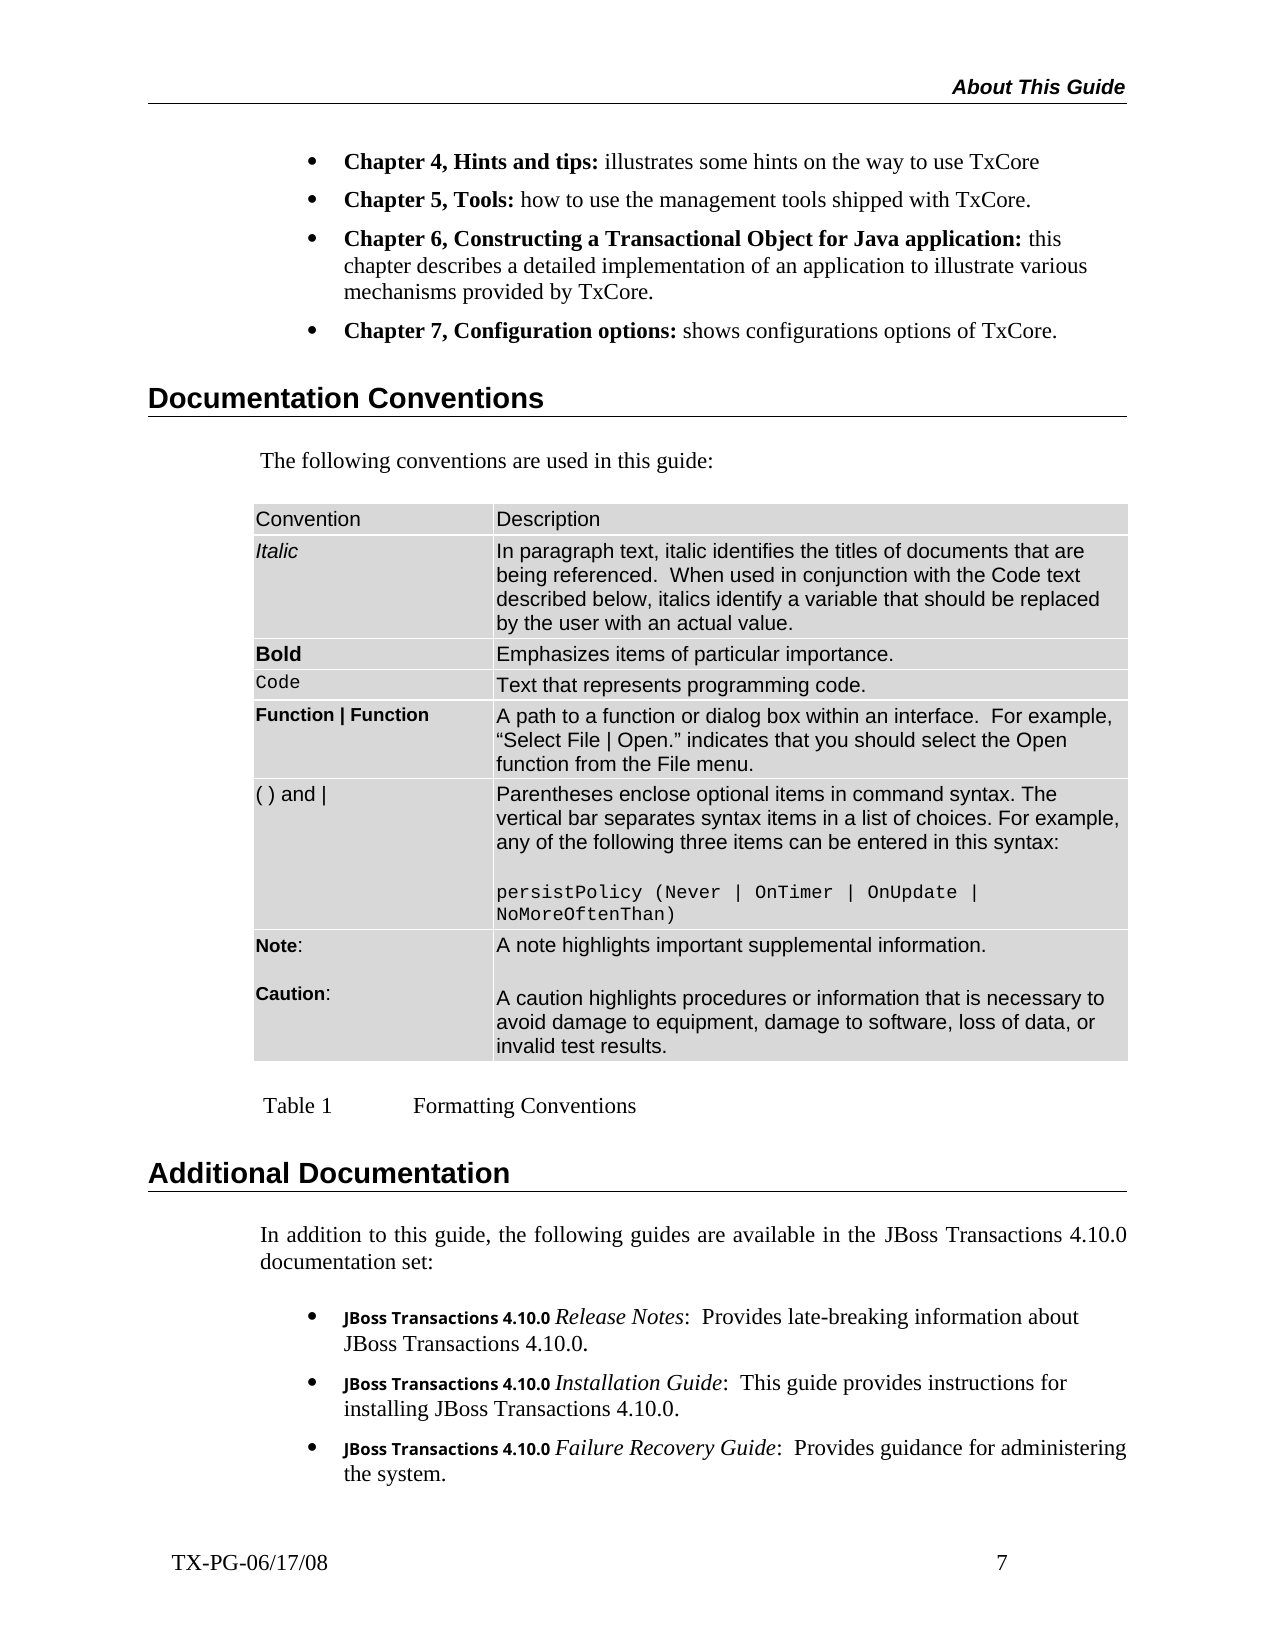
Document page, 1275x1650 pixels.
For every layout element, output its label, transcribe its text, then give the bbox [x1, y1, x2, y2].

table_cell Italic [254, 536, 493, 638]
table_cell Parentheses enclose optional items in command syntax. The vertical bar separates syntax items in a list of choices. For example, any of the following three items can be entered in this syntax: persistPolicy (Never | OnTimer | OnUpdate | NoMoreOftenThan) [494, 779, 1128, 929]
list JBoss Transactions 4.10.0 Failure Recovery Guide: Provides guidance for administering the system. [308, 1434, 1127, 1486]
subtitle Documentation Conventions [148, 381, 1127, 416]
table_cell Bold [254, 639, 493, 669]
list Chapter 5, Tools: how to use the management tools shipped with TxCore. [308, 187, 1127, 213]
list JBoss Transactions 4.10.0 Release Notes: Provides late-breaking information about JBoss Transactions 4.10.0. [308, 1303, 1127, 1356]
list Chapter 7, Configuration options: shows configurations options of TxCore. [308, 317, 1127, 343]
table_header Convention [254, 504, 493, 534]
table_cell Text that represents programming code. [494, 670, 1128, 699]
list Chapter 4, Hints and tips: illustrates some hints on the way to use TxCore [308, 148, 1127, 174]
table_cell Code [254, 670, 493, 699]
table_cell Emphasizes items of particular importance. [494, 639, 1128, 669]
list Chapter 6, Constructing a Transactional Object for Java application: this chapter describes a detailed implementation of an application to illustrate various mechanisms provided by TxCore. [308, 225, 1127, 304]
table_cell Function | Function [254, 701, 493, 778]
text In addition to this guide, the following guides are available in the JBoss Transactions 4.10.0 documentation set: [260, 1221, 1127, 1274]
table_cell ( ) and | [254, 779, 493, 929]
list JBoss Transactions 4.10.0 Installation Guide: This guide provides instructions for installing JBoss Transactions 4.10.0. [308, 1368, 1127, 1421]
text Table 1 Formatting Conventions [263, 1092, 1127, 1118]
table_cell In paragraph text, italic identifies the titles of documents that are being referenced. When used in conjunction with the Code text described below, italics identify a variable that should be replaced by the user with an actual value. [494, 536, 1128, 638]
table_header Description [494, 504, 1128, 534]
text The following conventions are used in this guide: [260, 447, 1127, 473]
table_cell A note highlights important supplemental information. A caution highlights procedures or information that is necessary to avoid damage to equipment, damage to software, loss of data, or invalid test results. [494, 930, 1128, 1061]
table_cell Note: Caution: [254, 930, 493, 1061]
subtitle Additional Documentation [148, 1156, 1127, 1191]
table_cell A path to a function or dialog box within an interface. For example, “Select File | Open.” indicates that you should select the Open function from the File menu. [494, 701, 1128, 778]
